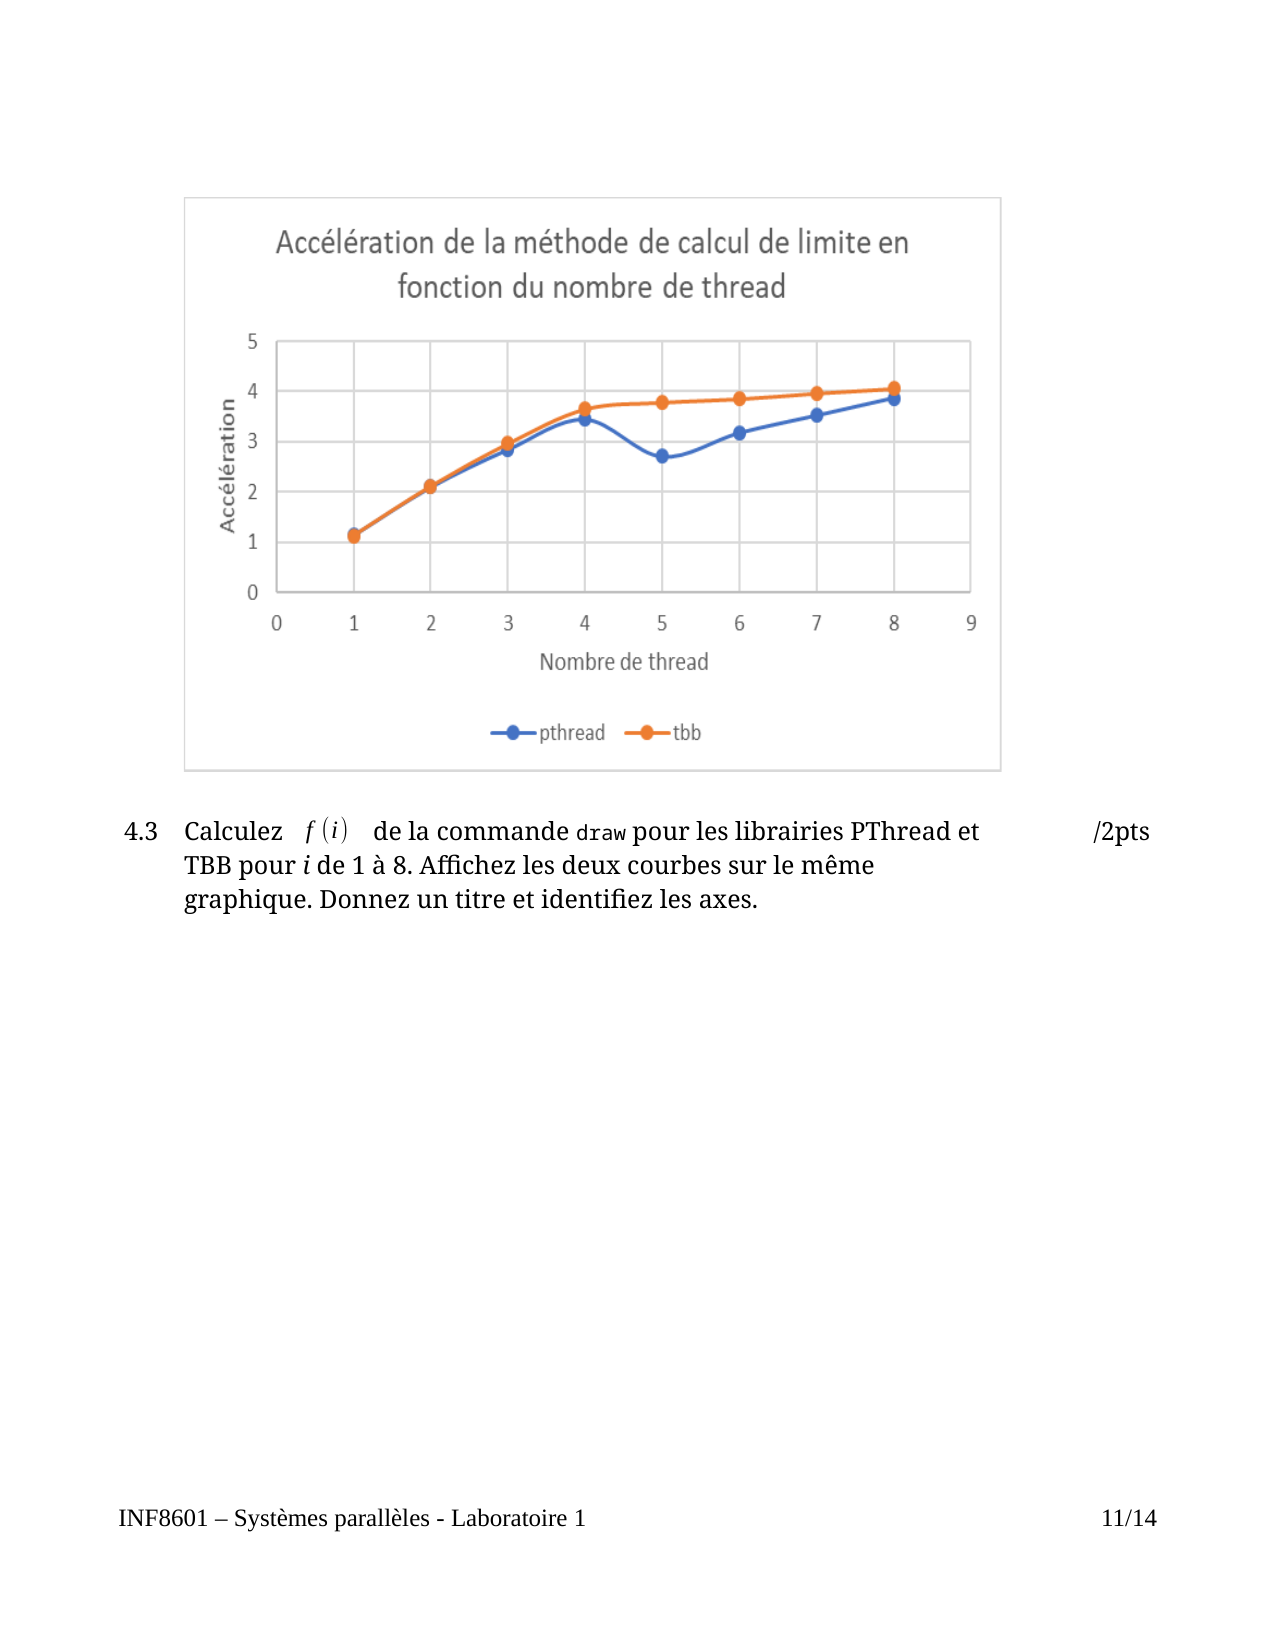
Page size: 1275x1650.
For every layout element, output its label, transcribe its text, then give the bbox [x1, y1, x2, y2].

table_cell [1081, 176, 1157, 793]
picture [183, 197, 1002, 772]
table_cell /2pts [1081, 793, 1157, 936]
table_cell [1008, 176, 1081, 793]
table_cell [1008, 793, 1081, 936]
table_cell Calculez de la commande draw pour les librairies PThread et TBB pour i de 1 à 8. Affichez les deux courbes sur le même graphique. Donnez un titre et identifiez les axes. [118, 793, 1007, 936]
table_cell [118, 176, 1007, 793]
